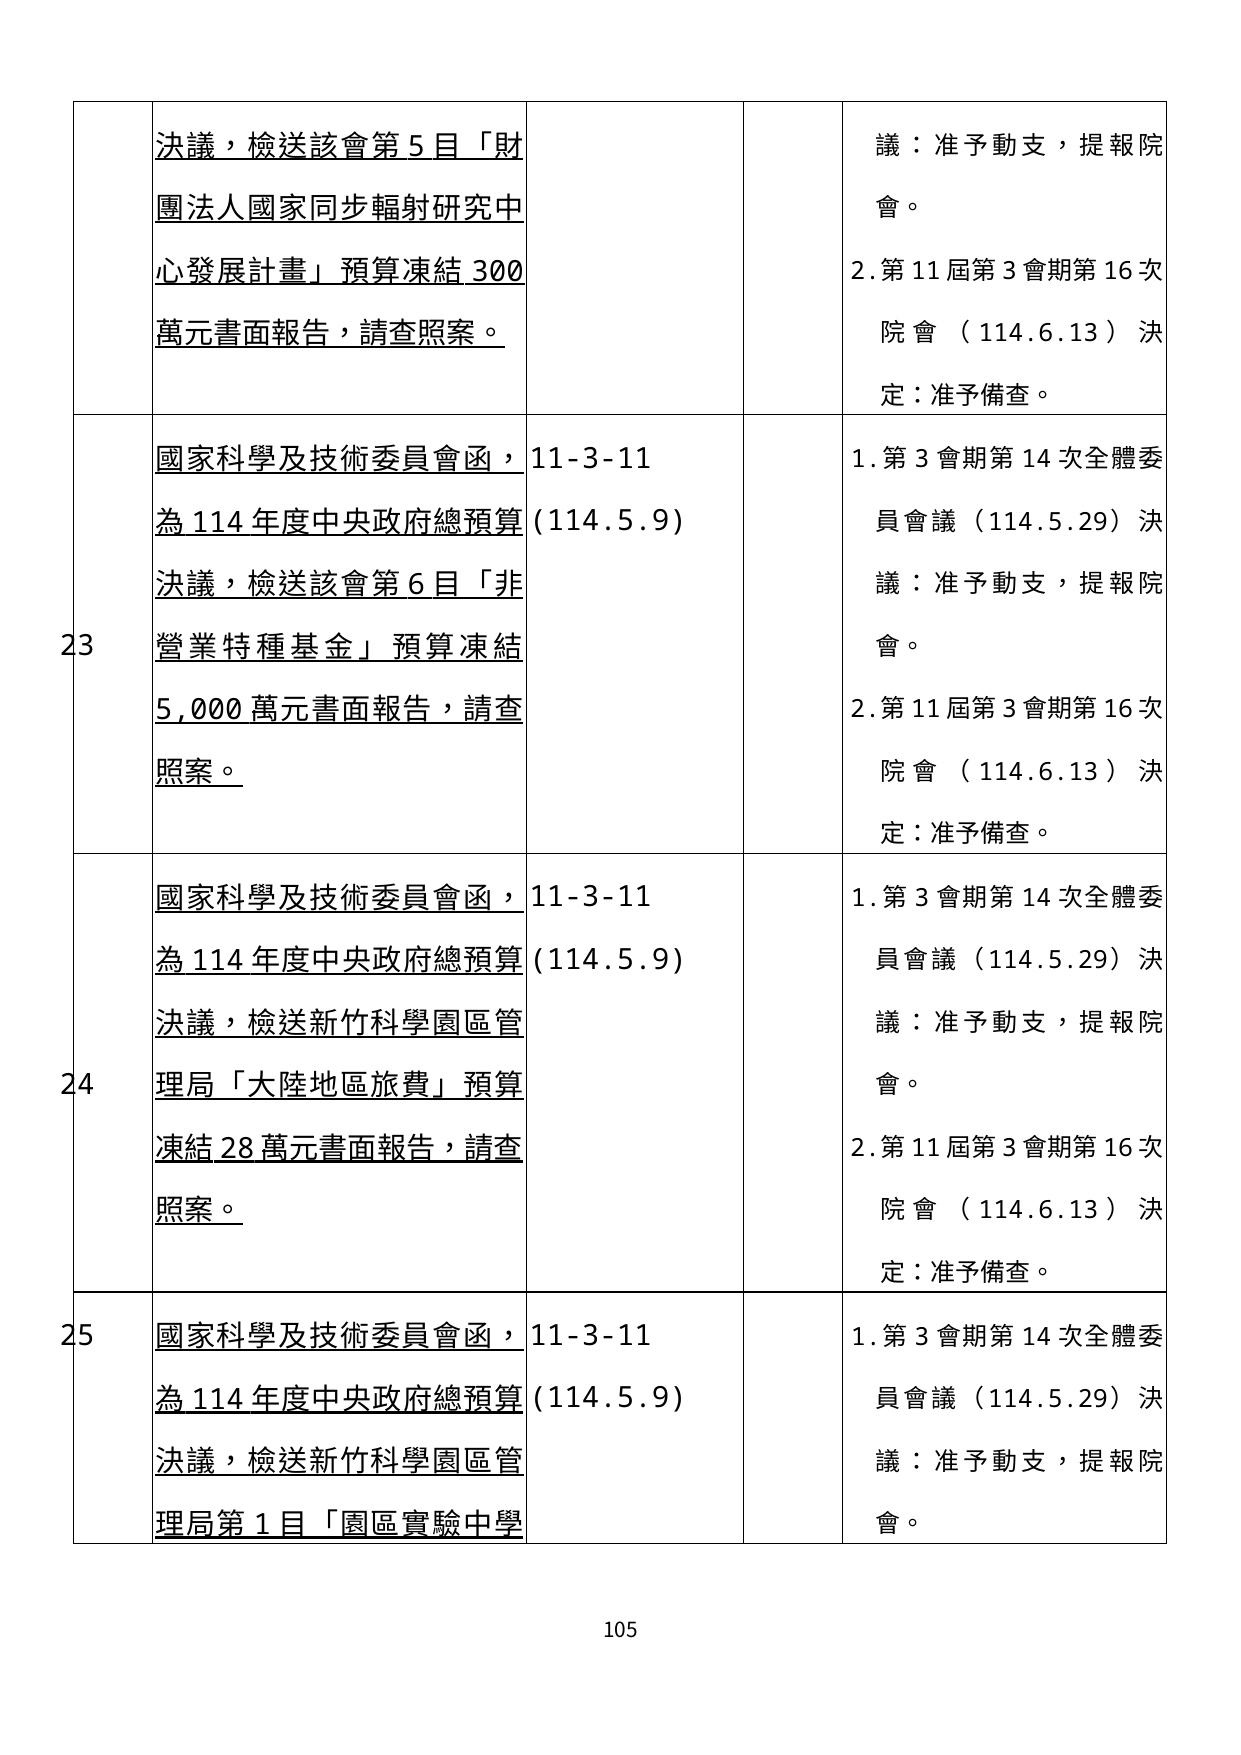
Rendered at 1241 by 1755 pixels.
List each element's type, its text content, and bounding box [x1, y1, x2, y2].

table_cell 議：准予動支，提報院會。 2.第11屆第3會期第16次院會（114.6.13）決定：准予備查。 [843, 102, 1166, 414]
table_cell [74, 415, 152, 853]
table_cell [74, 854, 152, 1291]
table_cell 1.第3會期第14次全體委員會議（114.5.29）決議：准予動支，提報院會。 2.第11屆第3會期第16次院會（114.6.13）決定：准予備查。 [843, 415, 1166, 853]
table_cell 11-3-11 (114.5.9) [527, 854, 743, 1291]
table_cell 國家科學及技術委員會函，為114年度中央政府總預算決議，檢送新竹科學園區管理局「大陸地區旅費」預算凍結28萬元書面報告，請查照案。 [153, 854, 526, 1291]
table_cell 國家科學及技術委員會函，為114年度中央政府總預算決議，檢送該會第6目「非營業特種基金」預算凍結5,000萬元書面報告，請查照案。 [153, 415, 526, 853]
table_cell 11-3-11 (114.5.9) [527, 1293, 743, 1542]
table_cell 決議，檢送該會第5目「財團法人國家同步輻射研究中心發展計畫」預算凍結300萬元書面報告，請查照案。 [153, 102, 526, 414]
table_cell 國家科學及技術委員會函，為114年度中央政府總預算決議，檢送新竹科學園區管理局第1目「園區實驗中學 [153, 1293, 526, 1542]
table_cell [744, 102, 842, 414]
table_cell [74, 102, 152, 414]
table_cell [744, 415, 842, 853]
table_cell 1.第3會期第14次全體委員會議（114.5.29）決議：准予動支，提報院會。 [843, 1293, 1166, 1542]
table_cell 11-3-11 (114.5.9) [527, 415, 743, 853]
table_cell 1.第3會期第14次全體委員會議（114.5.29）決議：准予動支，提報院會。 2.第11屆第3會期第16次院會（114.6.13）決定：准予備查。 [843, 854, 1166, 1291]
table_cell [744, 854, 842, 1291]
table_cell [527, 102, 743, 414]
table_cell [744, 1293, 842, 1542]
table_cell [74, 1293, 152, 1542]
